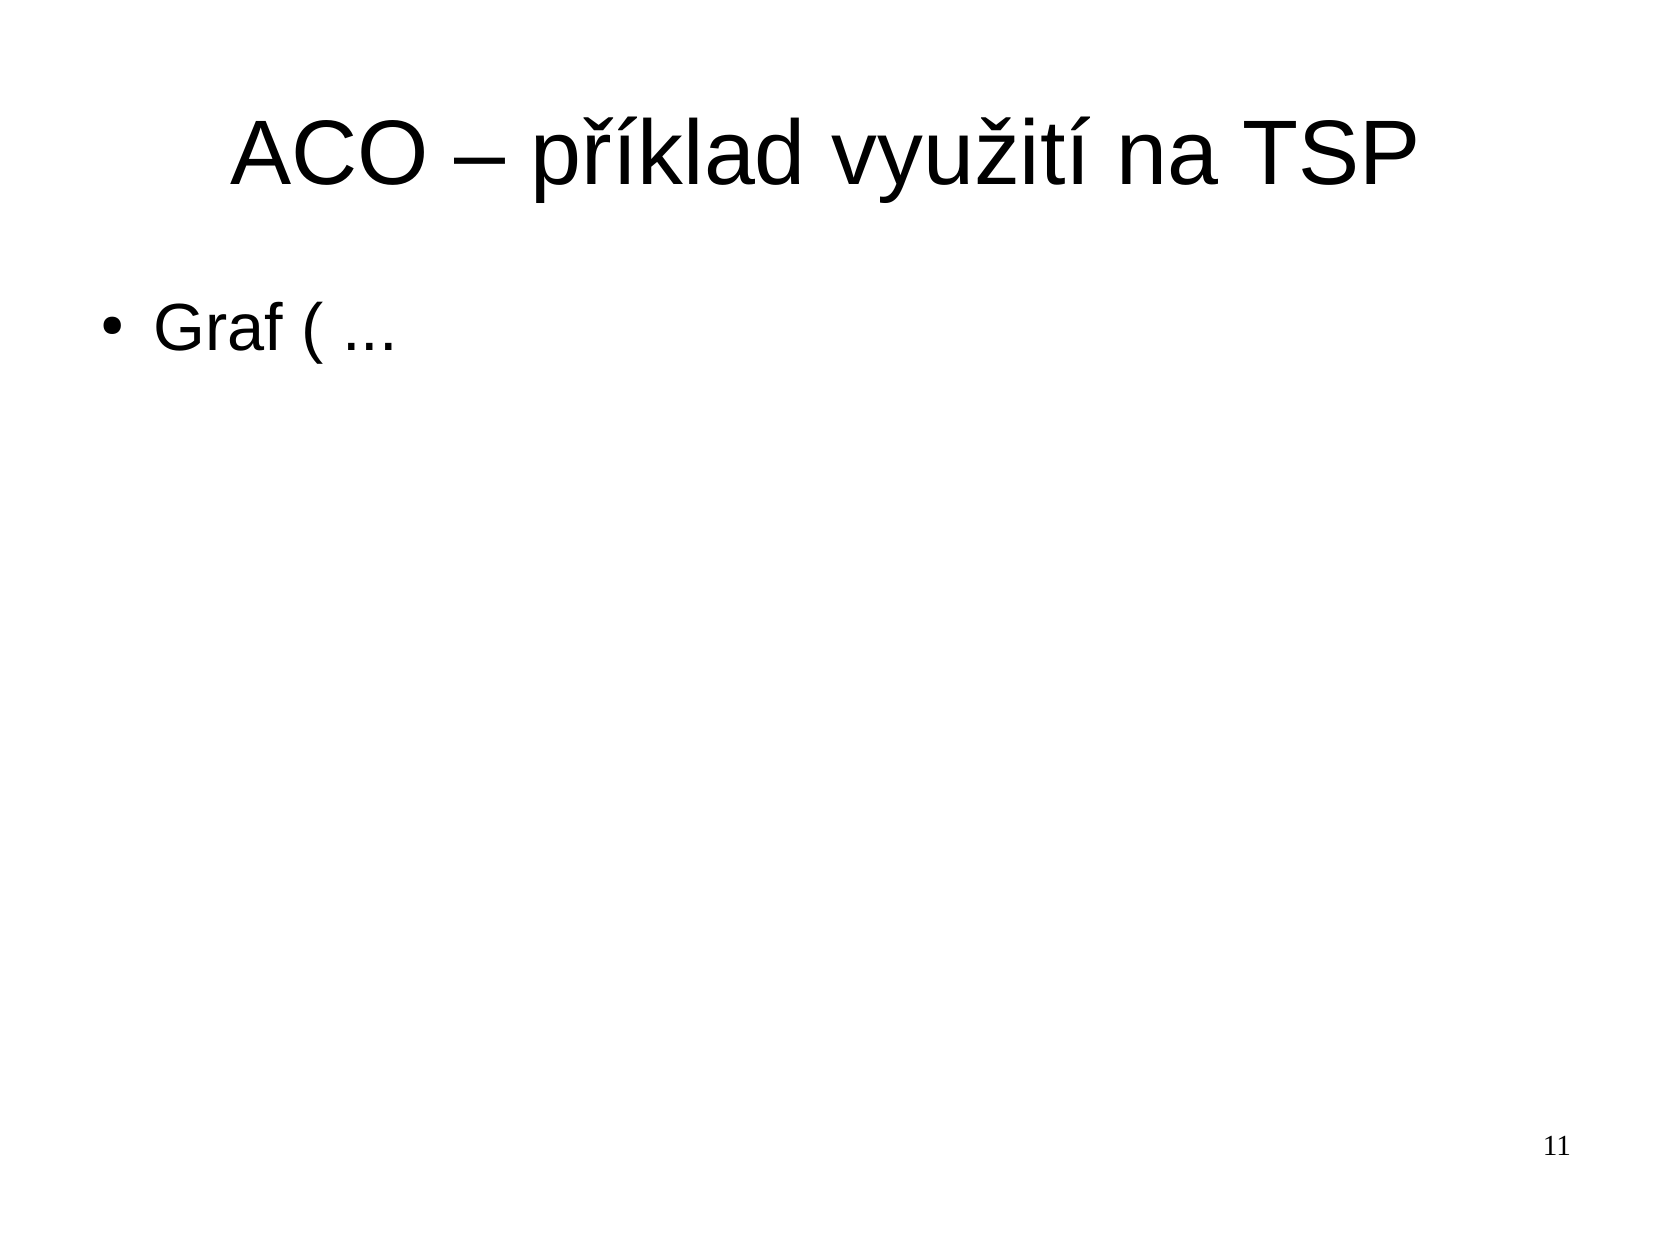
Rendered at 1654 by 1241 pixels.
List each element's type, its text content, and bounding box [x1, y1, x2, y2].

title ACO – příklad využití na TSP [82, 49, 1571, 257]
list Graf ( ... [82, 290, 1571, 1109]
